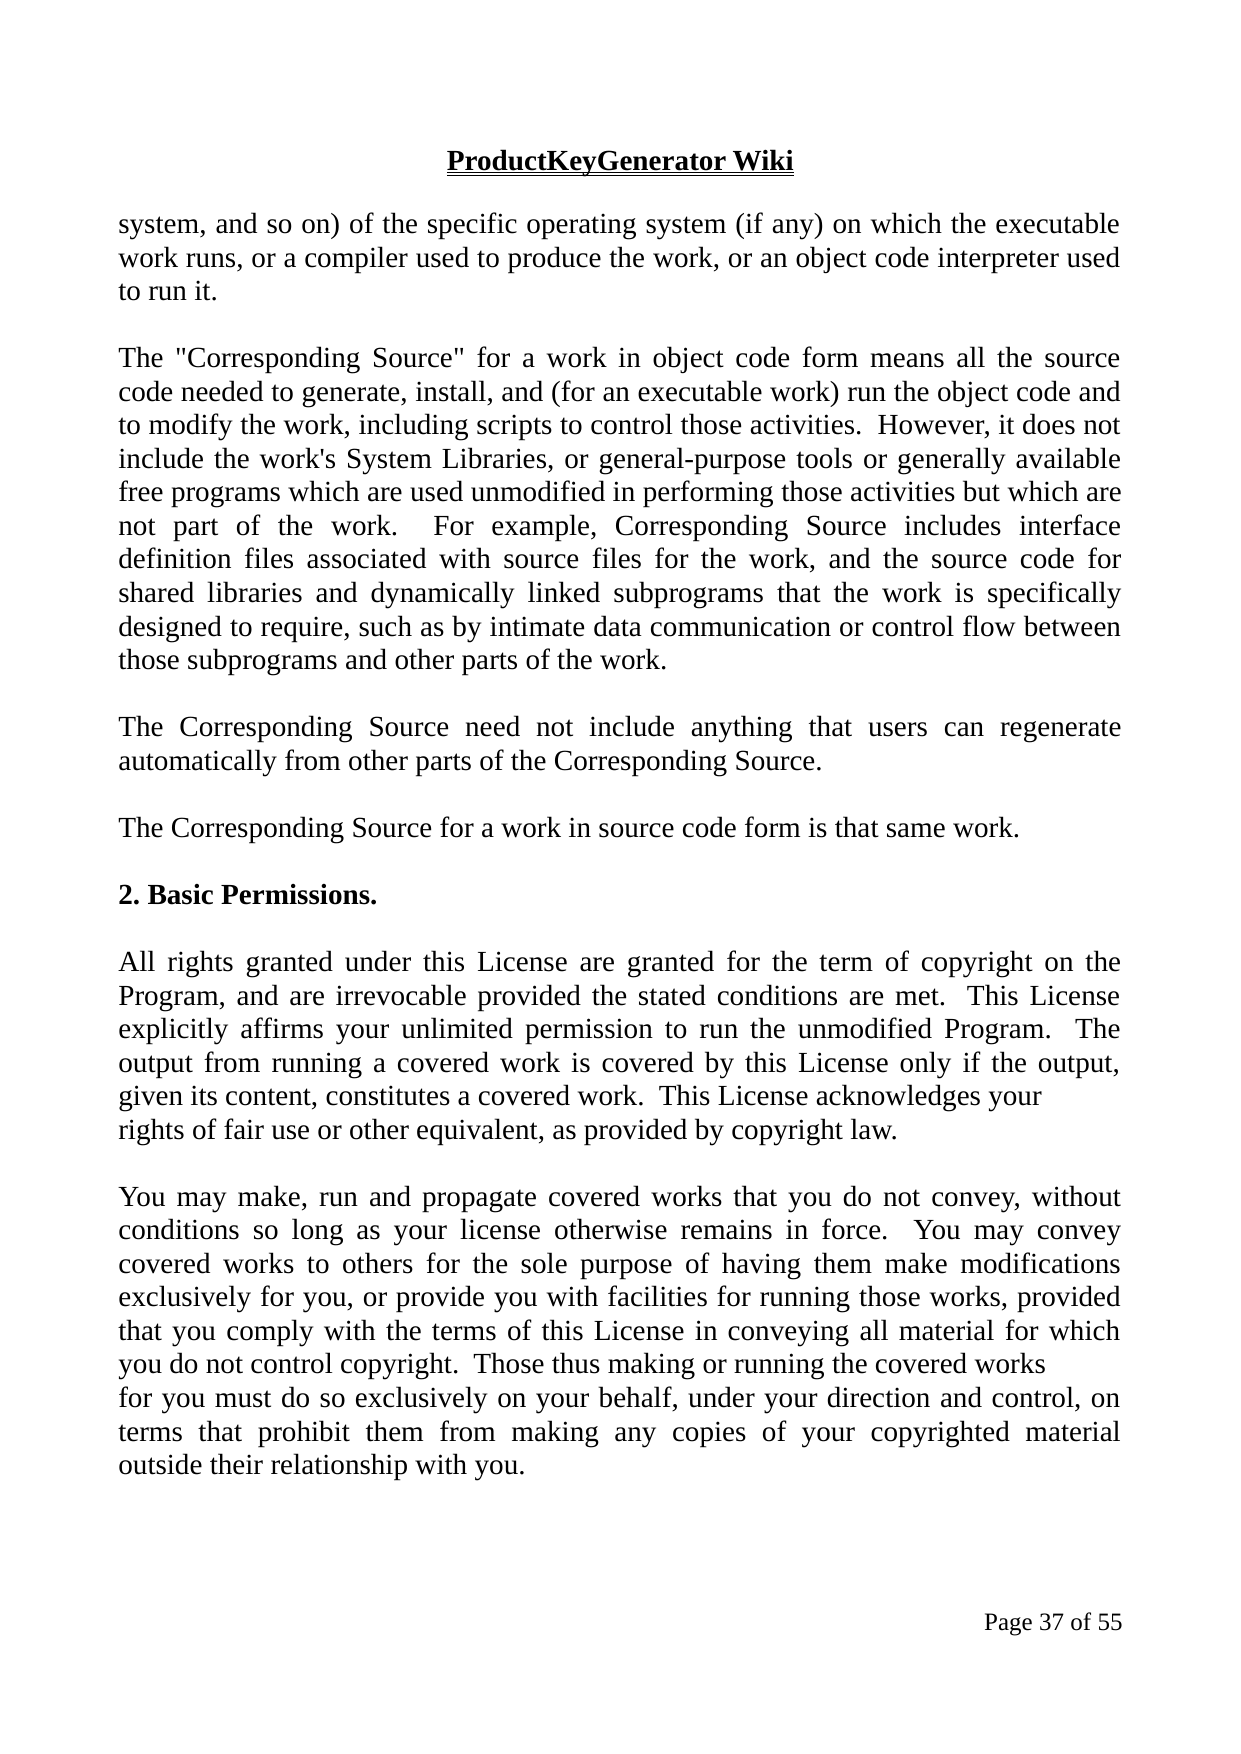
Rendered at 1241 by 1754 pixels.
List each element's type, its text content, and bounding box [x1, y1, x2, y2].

text You may make, run and propagate covered works that you do not convey, without conditions so long as your license otherwise remains in force. You may convey covered works to others for the sole purpose of having them make modifications exclusively for you, or provide you with facilities for running those works, provided that you comply with the terms of this License in conveying all material for which you do not control copyright. Those thus making or running the covered works [118, 1179, 1122, 1380]
text for you must do so exclusively on your behalf, under your direction and control, on terms that prohibit them from making any copies of your copyrighted material outside their relationship with you. [118, 1380, 1122, 1481]
text All rights granted under this License are granted for the term of copyright on the Program, and are irrevocable provided the stated conditions are met. This License explicitly affirms your unlimited permission to run the unmodified Program. The output from running a covered work is covered by this License only if the output, given its content, constitutes a covered work. This License acknowledges your [118, 944, 1122, 1112]
text system, and so on) of the specific operating system (if any) on which the executable work runs, or a compiler used to produce the work, or an object code interpreter used to run it. [118, 206, 1122, 307]
text The Corresponding Source for a work in source code form is that same work. [118, 810, 1122, 843]
text The "Corresponding Source" for a work in object code form means all the source code needed to generate, install, and (for an executable work) run the object code and to modify the work, including scripts to control those activities. However, it does not include the work's System Libraries, or general-purpose tools or generally available free programs which are used unmodified in performing those activities but which are not part of the work. For example, Corresponding Source includes interface definition files associated with source files for the work, and the source code for shared libraries and dynamically linked subprograms that the work is specifically designed to require, such as by intimate data communication or control flow between those subprograms and other parts of the work. [118, 340, 1122, 676]
text The Corresponding Source need not include anything that users can regenerate automatically from other parts of the Corresponding Source. [118, 709, 1122, 776]
text rights of fair use or other equivalent, as provided by copyright law. [118, 1112, 1122, 1145]
text 2. Basic Permissions. [118, 877, 1122, 911]
